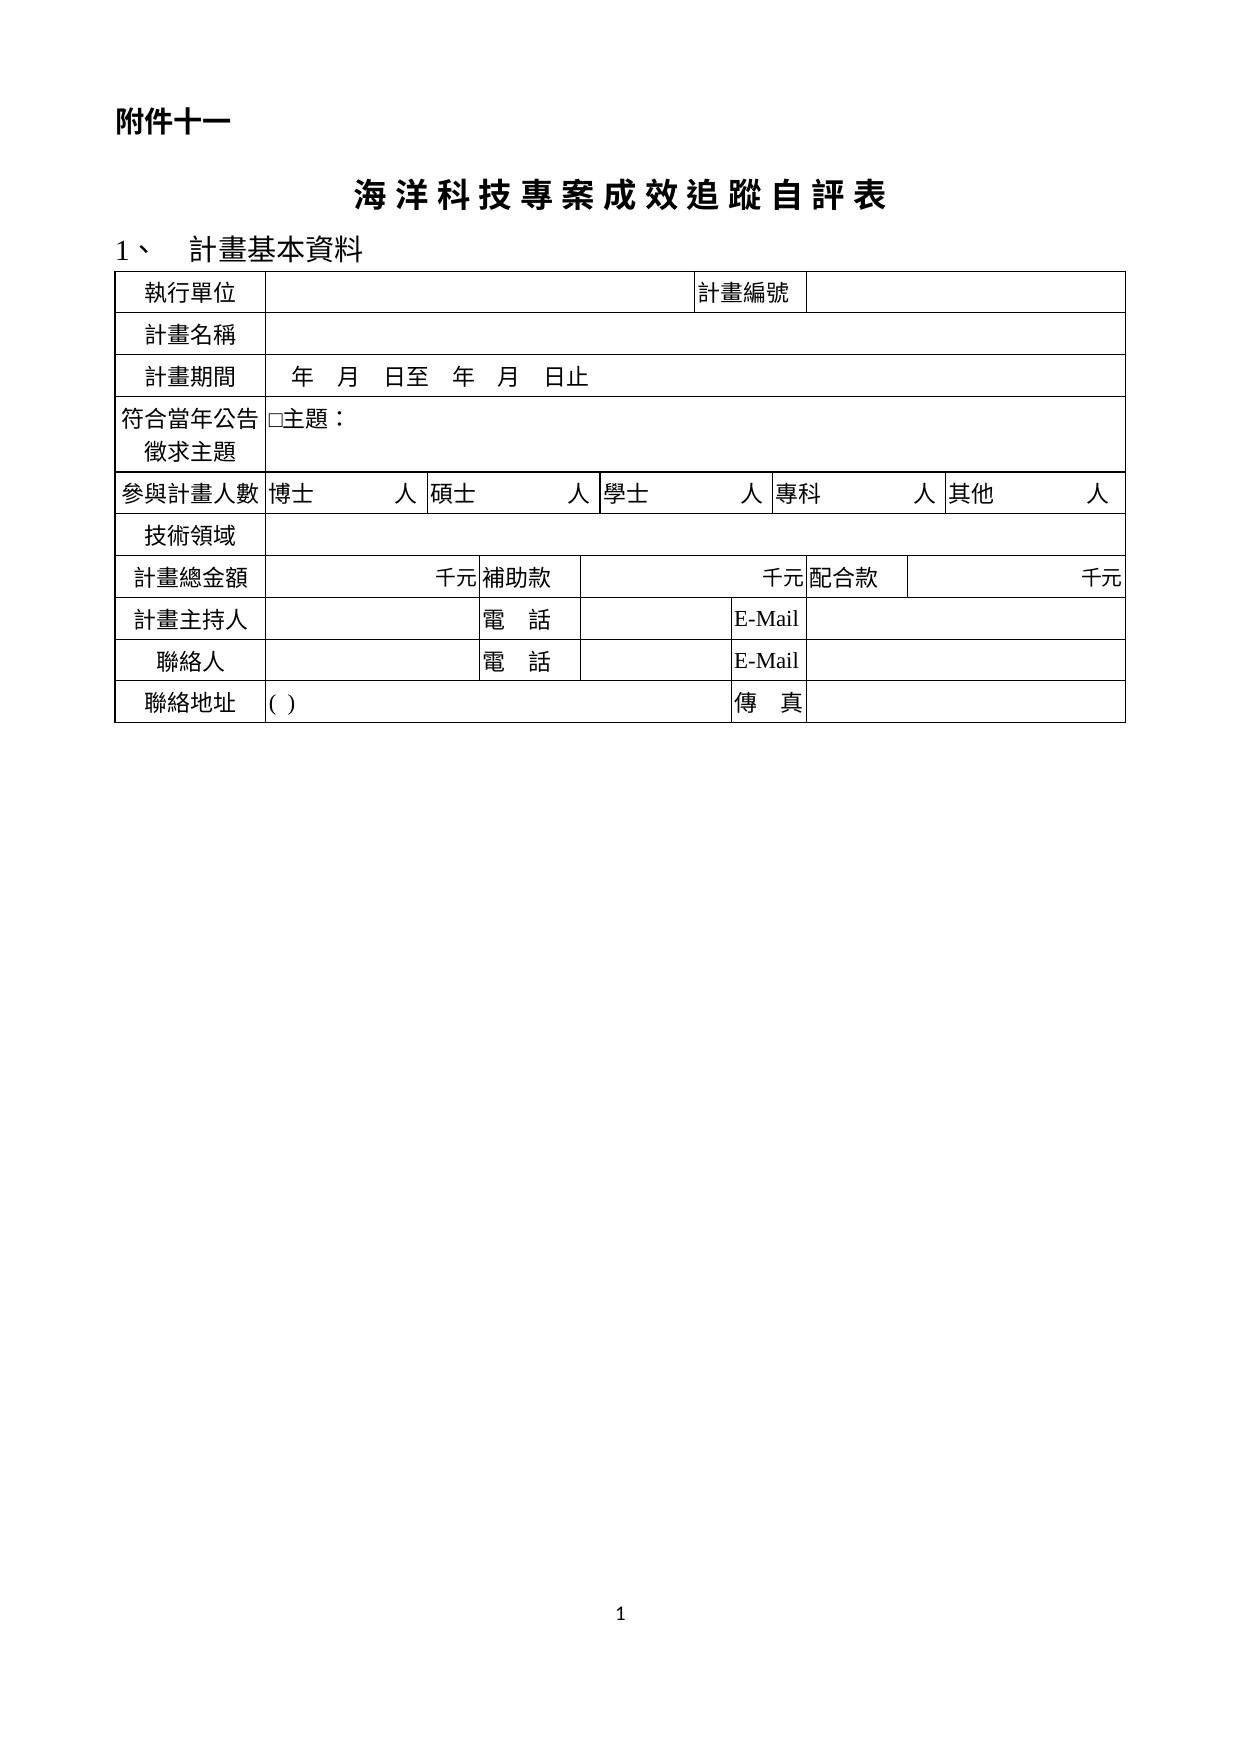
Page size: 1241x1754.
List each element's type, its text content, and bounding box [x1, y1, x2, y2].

table_header 計畫編號 [695, 272, 806, 312]
table_cell 補助款 [480, 556, 580, 597]
table_cell 碩士 人 [428, 473, 599, 513]
table_cell [266, 313, 1125, 354]
table_cell 參與計畫人數 [116, 473, 265, 513]
table_cell 聯絡地址 [116, 681, 265, 722]
table_cell 計畫名稱 [116, 313, 265, 354]
table_header [807, 272, 1125, 312]
table_cell E-Mail [732, 598, 806, 638]
table_header [266, 272, 694, 312]
table_cell 專科 人 [773, 473, 945, 513]
text 附件十一、海洋科技專案成效追蹤自評表 [115, 99, 1125, 141]
table_cell 技術領域 [116, 514, 265, 555]
table_cell E-Mail [732, 640, 806, 680]
table_cell 配合款 [807, 556, 907, 597]
table_cell 電 話 [480, 640, 580, 680]
table_cell 千元 [908, 556, 1125, 597]
table_cell 電 話 [480, 598, 580, 638]
text 海洋科技專案成效追蹤自評表 [115, 152, 1125, 214]
table_cell 符合當年公告徵求主題 [116, 397, 265, 471]
table_header 執行單位 [116, 272, 265, 312]
table_cell [807, 681, 1125, 722]
table_cell [266, 640, 479, 680]
table_cell 計畫總金額 [116, 556, 265, 597]
table_cell 其他 人 [946, 473, 1125, 513]
table_cell [266, 598, 479, 638]
table_cell [266, 514, 1125, 555]
table_cell [581, 640, 731, 680]
table_cell 傳 真 [732, 681, 806, 722]
table_cell [581, 598, 731, 638]
table_cell 博士 人 [266, 473, 427, 513]
table_cell [807, 598, 1125, 638]
table_cell ( ) [266, 681, 731, 722]
list 計畫基本資料 [115, 221, 1125, 271]
table_cell □主題： [266, 397, 1125, 471]
table_cell 千元 [581, 556, 806, 597]
table_cell 年 月 日至 年 月 日止 [266, 355, 1125, 396]
table_cell 千元 [266, 556, 479, 597]
table_cell 計畫期間 [116, 355, 265, 396]
table_cell 計畫主持人 [116, 598, 265, 638]
table_cell 學士 人 [601, 473, 772, 513]
table_cell 聯絡人 [116, 640, 265, 680]
table_cell [807, 640, 1125, 680]
